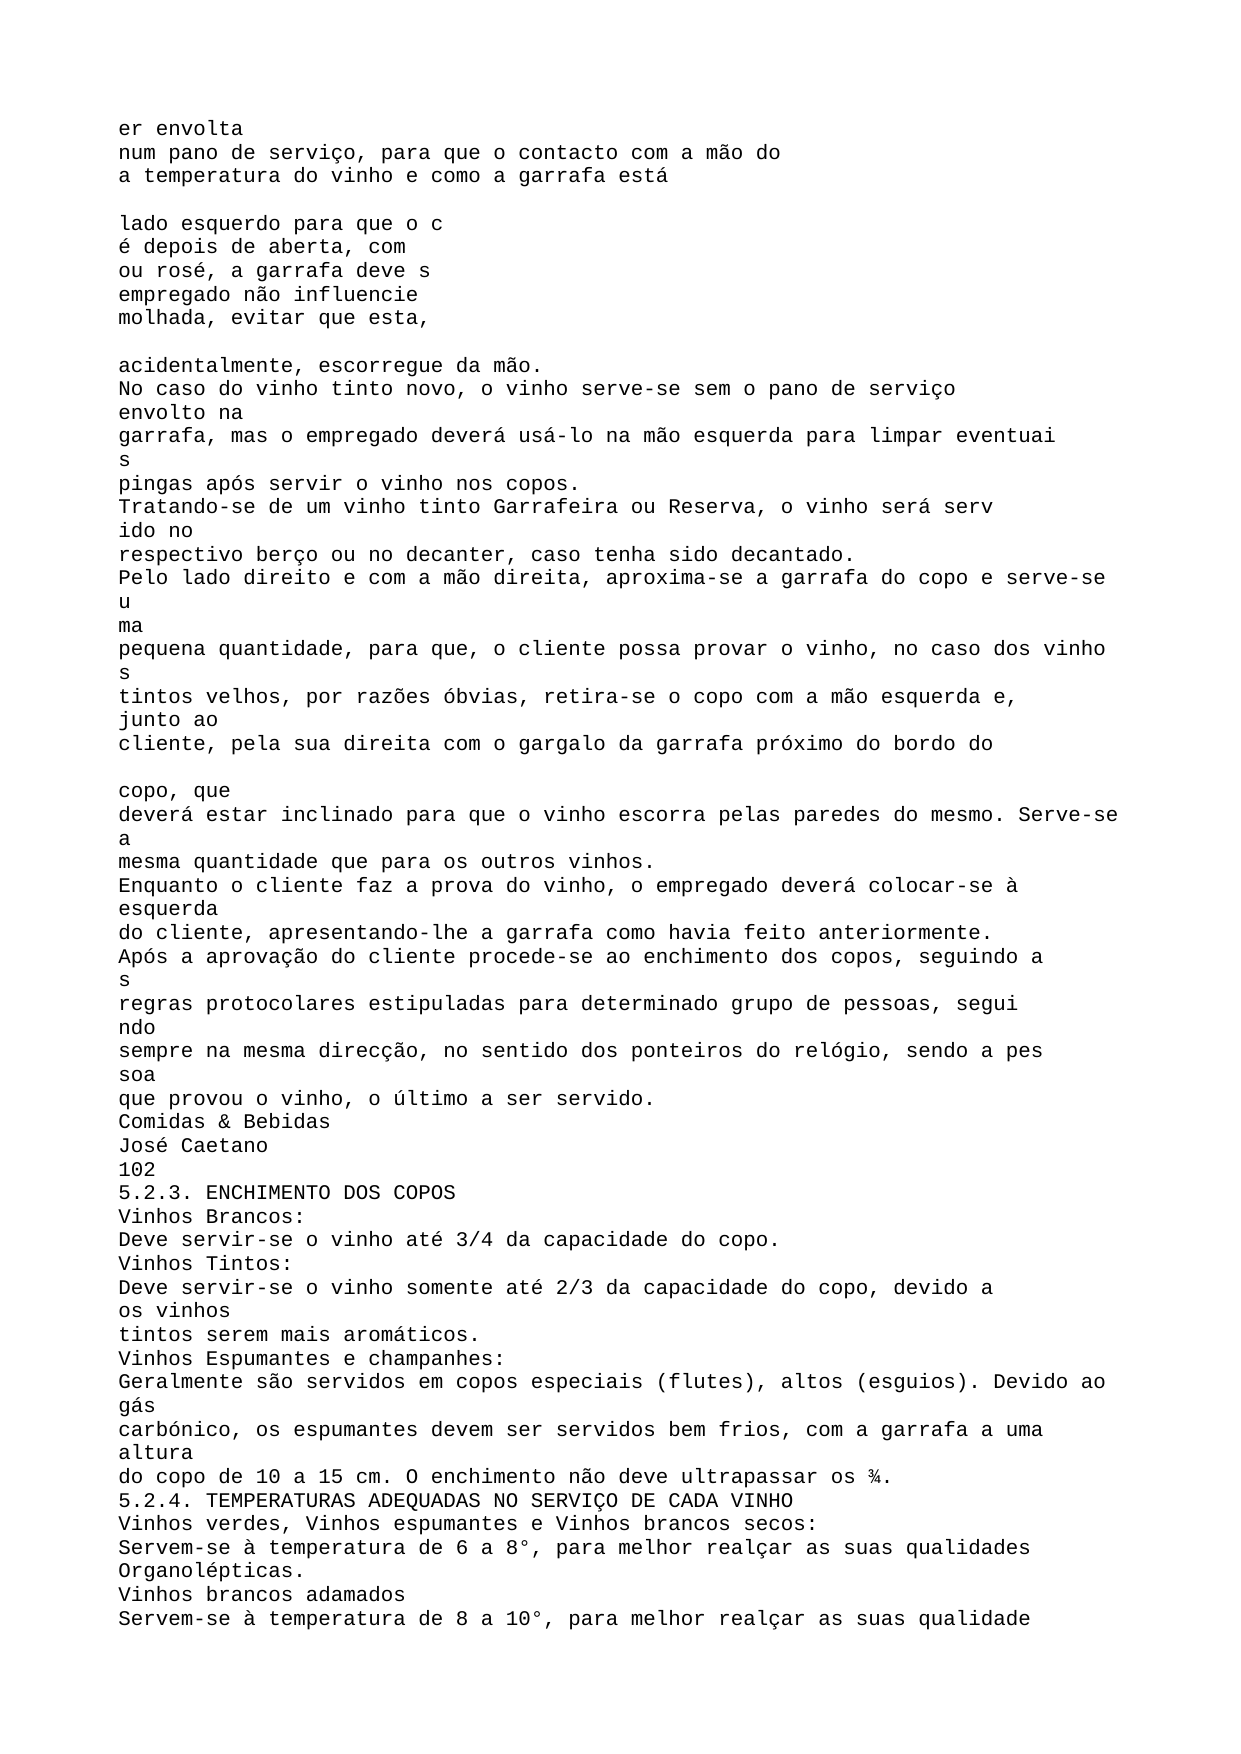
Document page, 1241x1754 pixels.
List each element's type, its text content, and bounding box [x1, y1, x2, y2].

text empregado não influencie [118, 284, 1122, 307]
text respectivo berço ou no decanter, caso tenha sido decantado. [118, 544, 1122, 567]
text ou rosé, a garrafa deve s [118, 260, 1122, 284]
text 102 [118, 1158, 1122, 1182]
text que provou o vinho, o último a ser servido. [118, 1088, 1122, 1111]
text Servem-se à temperatura de 6 a 8°, para melhor realçar as suas qualidades [118, 1537, 1122, 1561]
text garrafa, mas o empregado deverá usá-lo na mão esquerda para limpar eventuai [118, 426, 1122, 449]
text Deve servir-se o vinho até 3/4 da capacidade do copo. [118, 1229, 1122, 1253]
text acidentalmente, escorregue da mão. [118, 354, 1122, 378]
text ido no [118, 520, 1122, 544]
text copo, que [118, 780, 1122, 804]
text s [118, 969, 1122, 993]
text ma [118, 615, 1122, 638]
text Pelo lado direito e com a mão direita, aproxima-se a garrafa do copo e serve-se u [118, 567, 1122, 615]
text num pano de serviço, para que o contacto com a mão do [118, 142, 1122, 165]
text Vinhos verdes, Vinhos espumantes e Vinhos brancos secos: [118, 1513, 1122, 1537]
text a temperatura do vinho e como a garrafa está [118, 165, 1122, 189]
text sempre na mesma direcção, no sentido dos ponteiros do relógio, sendo a pes [118, 1040, 1122, 1064]
text tintos velhos, por razões óbvias, retira-se o copo com a mão esquerda e, [118, 686, 1122, 709]
text pingas após servir o vinho nos copos. [118, 473, 1122, 496]
text lado esquerdo para que o c [118, 213, 1122, 236]
text mesma quantidade que para os outros vinhos. [118, 851, 1122, 875]
text s [118, 662, 1122, 686]
text regras protocolares estipuladas para determinado grupo de pessoas, segui [118, 993, 1122, 1017]
text cliente, pela sua direita com o gargalo da garrafa próximo do bordo do [118, 733, 1122, 757]
text No caso do vinho tinto novo, o vinho serve-se sem o pano de serviço [118, 378, 1122, 402]
text Deve servir-se o vinho somente até 2/3 da capacidade do copo, devido a [118, 1277, 1122, 1300]
text Geralmente são servidos em copos especiais (flutes), altos (esguios). Devido ao gás [118, 1371, 1122, 1419]
text s [118, 449, 1122, 473]
text soa [118, 1064, 1122, 1088]
text Vinhos brancos adamados [118, 1584, 1122, 1608]
text Servem-se à temperatura de 8 a 10°, para melhor realçar as suas qualidade [118, 1608, 1122, 1631]
text Enquanto o cliente faz a prova do vinho, o empregado deverá colocar-se à esquerda [118, 875, 1122, 922]
text 5.2.3. ENCHIMENTO DOS COPOS [118, 1182, 1122, 1206]
text er envolta [118, 118, 1122, 142]
text Vinhos Brancos: [118, 1206, 1122, 1229]
text envolto na [118, 402, 1122, 426]
text tintos serem mais aromáticos. [118, 1324, 1122, 1348]
text Vinhos Tintos: [118, 1253, 1122, 1277]
text é depois de aberta, com [118, 236, 1122, 260]
text Tratando-se de um vinho tinto Garrafeira ou Reserva, o vinho será serv [118, 496, 1122, 520]
text molhada, evitar que esta, [118, 307, 1122, 331]
text Vinhos Espumantes e champanhes: [118, 1348, 1122, 1371]
text ndo [118, 1017, 1122, 1040]
text os vinhos [118, 1300, 1122, 1324]
text Comidas & Bebidas [118, 1111, 1122, 1135]
text carbónico, os espumantes devem ser servidos bem frios, com a garrafa a uma altura [118, 1419, 1122, 1466]
text deverá estar inclinado para que o vinho escorra pelas paredes do mesmo. Serve-se a [118, 804, 1122, 851]
text José Caetano [118, 1135, 1122, 1158]
text do cliente, apresentando-lhe a garrafa como havia feito anteriormente. [118, 922, 1122, 946]
text 5.2.4. TEMPERATURAS ADEQUADAS NO SERVIÇO DE CADA VINHO [118, 1489, 1122, 1513]
text pequena quantidade, para que, o cliente possa provar o vinho, no caso dos vinho [118, 638, 1122, 662]
text Organolépticas. [118, 1561, 1122, 1584]
text junto ao [118, 709, 1122, 733]
text Após a aprovação do cliente procede-se ao enchimento dos copos, seguindo a [118, 946, 1122, 969]
text do copo de 10 a 15 cm. O enchimento não deve ultrapassar os ¾. [118, 1466, 1122, 1489]
